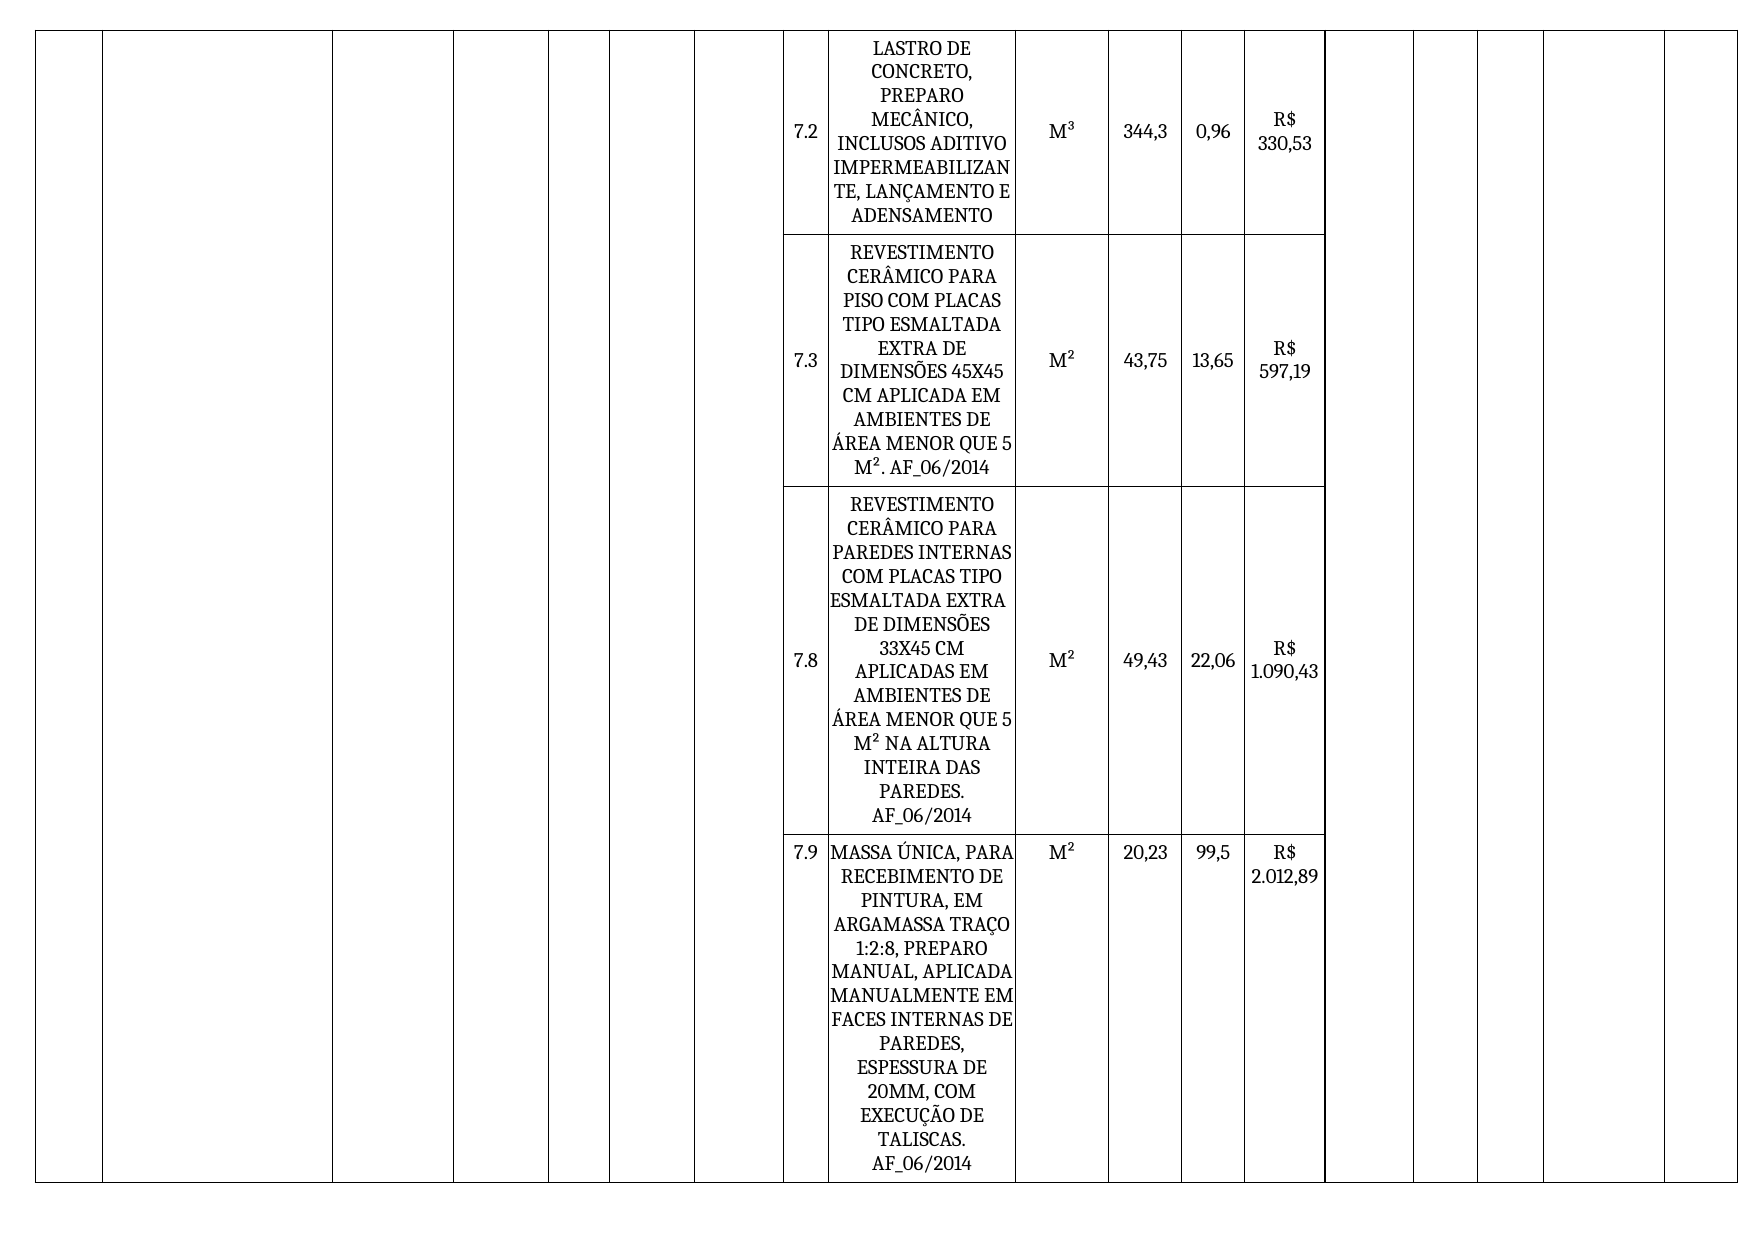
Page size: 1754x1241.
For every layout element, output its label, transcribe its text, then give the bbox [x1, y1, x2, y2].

table_cell LASTRO DE CONCRETO, PREPARO MECÂNICO, INCLUSOS ADITIVO IMPERMEABILIZANTE, LANÇAMENTO E ADENSAMENTO [829, 31, 1015, 234]
table_cell M³ [1016, 31, 1108, 234]
table_cell 99,5 [1182, 835, 1244, 1182]
table_cell MASSA ÚNICA, PARA RECEBIMENTO DE PINTURA, EM ARGAMASSA TRAÇO 1:2:8, PREPARO MANUAL, APLICADA MANUALMENTE EM FACES INTERNAS DE PAREDES, ESPESSURA DE 20MM, COM EXECUÇÃO DE TALISCAS. AF_06/2014 [829, 835, 1015, 1182]
table_cell 0,96 [1182, 31, 1244, 234]
table_cell [549, 31, 609, 1182]
table_cell 22,06 [1182, 487, 1244, 834]
table_cell [1478, 31, 1543, 1182]
table_cell [1326, 31, 1413, 1182]
table_cell [333, 31, 453, 1182]
table_cell M² [1016, 235, 1108, 486]
table_cell 7.8 [784, 487, 828, 834]
table_cell R$ 597,19 [1245, 235, 1324, 486]
table_cell M² [1016, 835, 1108, 1182]
table_cell [1544, 31, 1664, 1182]
table_cell [454, 31, 548, 1182]
table_cell [1414, 31, 1477, 1182]
table_cell [36, 31, 102, 1182]
table_cell REVESTIMENTO CERÂMICO PARA PAREDES INTERNAS COM PLACAS TIPO ESMALTADA EXTRA DE DIMENSÕES 33X45 CM APLICADAS EM AMBIENTES DE ÁREA MENOR QUE 5 M² NA ALTURA INTEIRA DAS PAREDES. AF_06/2014 [829, 487, 1015, 834]
table_cell 49,43 [1109, 487, 1181, 834]
table_cell 7.3 [784, 235, 828, 486]
table_cell 344,3 [1109, 31, 1181, 234]
table_cell 7.9 [784, 835, 828, 1182]
table_cell 7.2 [784, 31, 828, 234]
table_cell R$ 1.090,43 [1245, 487, 1324, 834]
table_cell [1665, 31, 1737, 1182]
table_cell 20,23 [1109, 835, 1181, 1182]
table_cell REVESTIMENTO CERÂMICO PARA PISO COM PLACAS TIPO ESMALTADA EXTRA DE DIMENSÕES 45X45 CM APLICADA EM AMBIENTES DE ÁREA MENOR QUE 5 M². AF_06/2014 [829, 235, 1015, 486]
table_cell [695, 31, 783, 1182]
table_cell R$ 330,53 [1245, 31, 1324, 234]
table_cell 13,65 [1182, 235, 1244, 486]
table_cell M² [1016, 487, 1108, 834]
table_cell R$ 2.012,89 [1245, 835, 1324, 1182]
table_cell 43,75 [1109, 235, 1181, 486]
table_cell [610, 31, 694, 1182]
table_cell [103, 31, 332, 1182]
